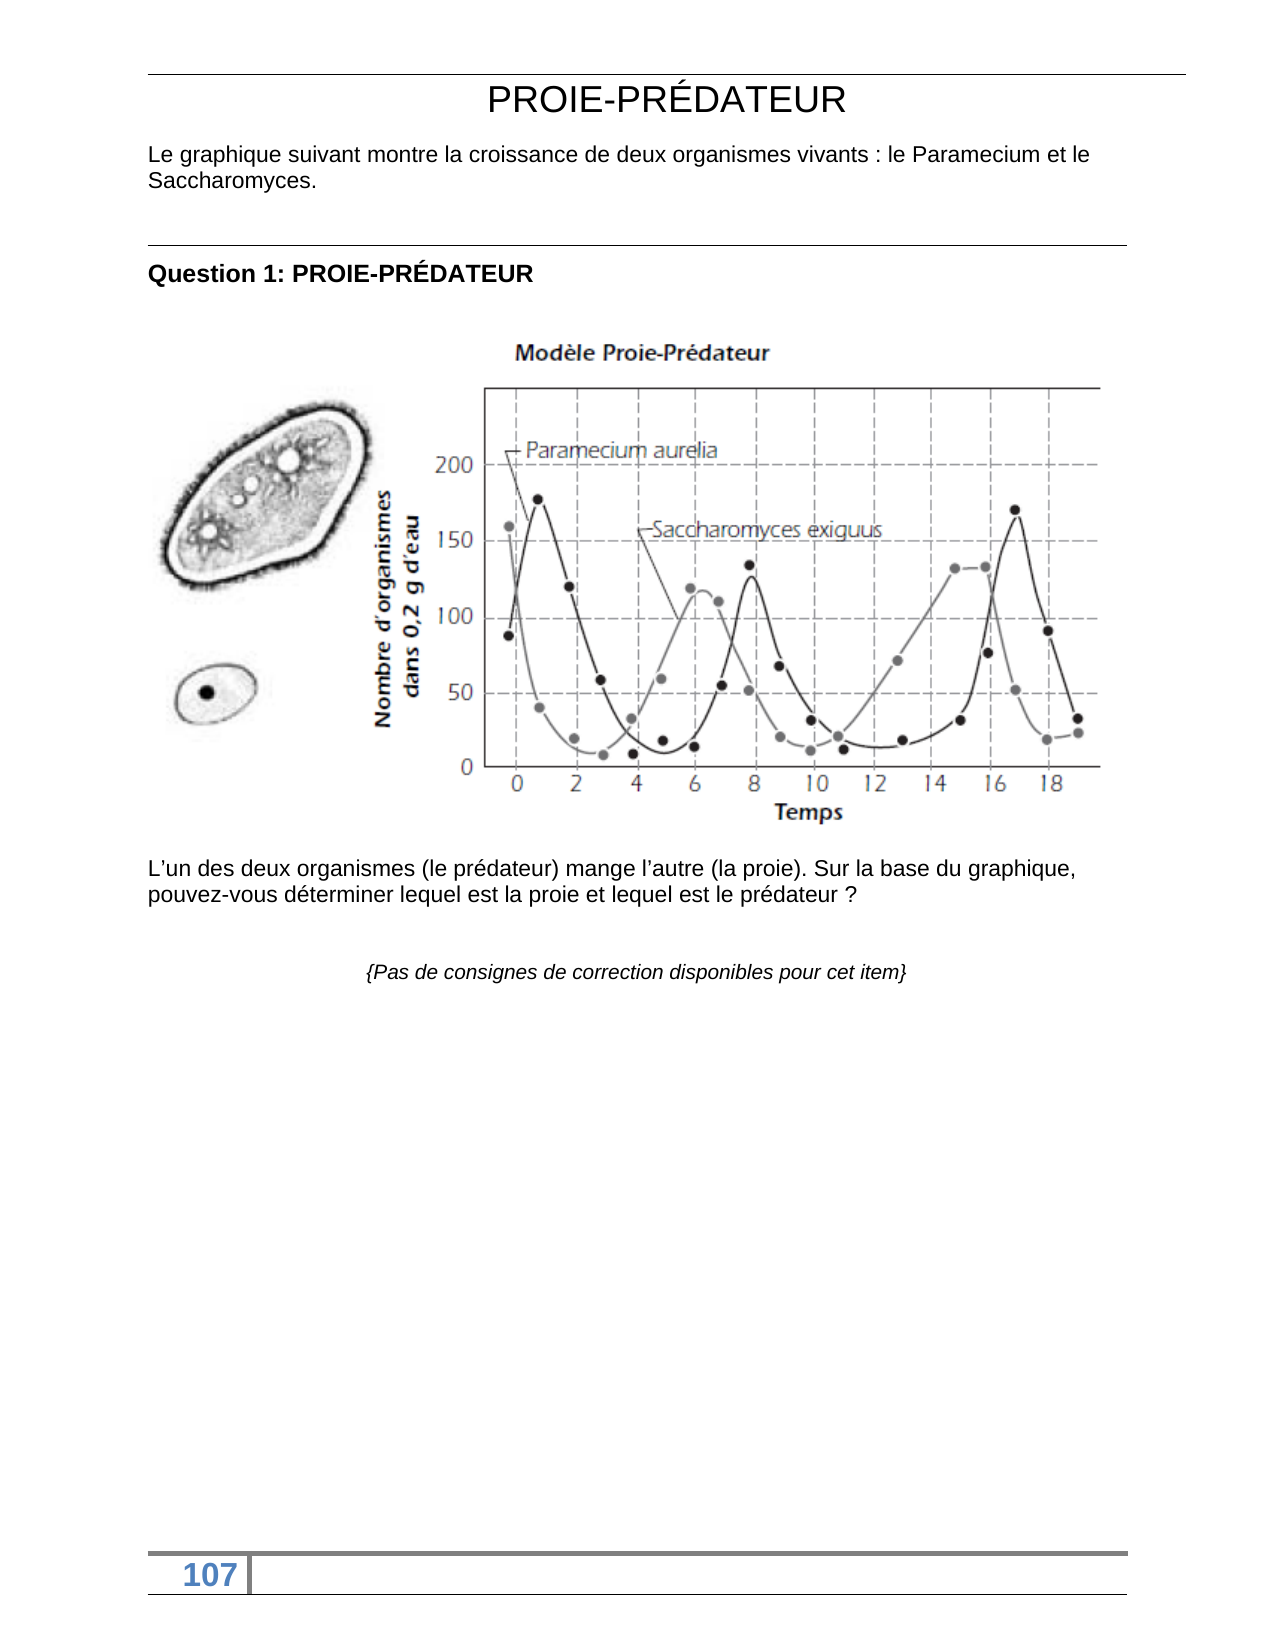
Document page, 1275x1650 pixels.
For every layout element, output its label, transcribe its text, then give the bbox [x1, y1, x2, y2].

text PROIE-PRÉDATEUR [148, 75, 1186, 120]
text Le graphique suivant montre la croissance de deux organismes vivants : le Paramecium et le Saccharomyces. [148, 141, 1127, 194]
text Question 1: PROIE-PRÉDATEUR [148, 246, 1127, 287]
text {Pas de consignes de correction disponibles pour cet item} [148, 960, 1127, 984]
text L’un des deux organismes (le prédateur) mange l’autre (la proie). Sur la base du graphique, pouvez-vous déterminer lequel est la proie et lequel est le prédateur ? [148, 855, 1127, 907]
